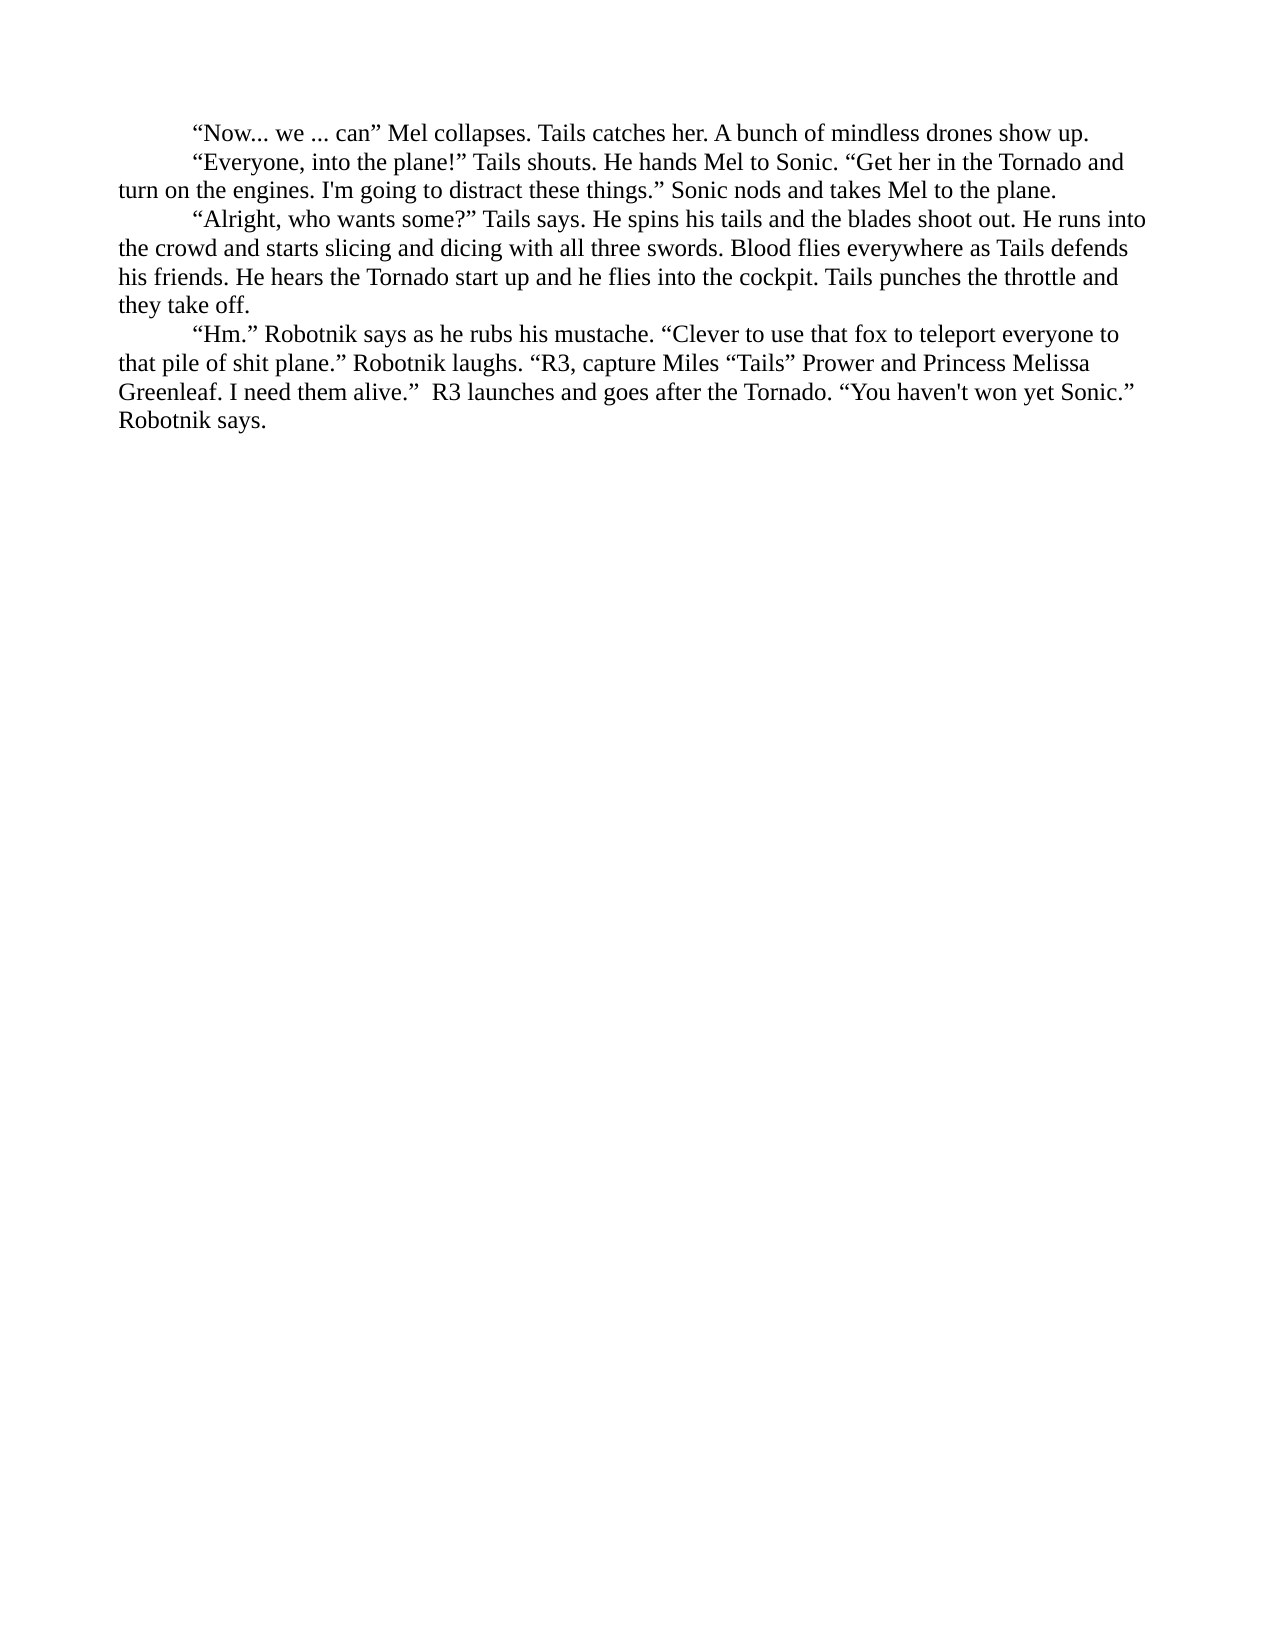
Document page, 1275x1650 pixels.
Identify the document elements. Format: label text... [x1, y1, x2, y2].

text “Hm.” Robotnik says as he rubs his mustache. “Clever to use that fox to teleport everyone to that pile of shit plane.” Robotnik laughs. “R3, capture Miles “Tails” Prower and Princess Melissa Greenleaf. I need them alive.” R3 launches and goes after the Tornado. “You haven't won yet Sonic.” Robotnik says. [118, 319, 1157, 434]
text “Now... we ... can” Mel collapses. Tails catches her. A bunch of mindless drones show up. [118, 118, 1157, 147]
text “Alright, who wants some?” Tails says. He spins his tails and the blades shoot out. He runs into the crowd and starts slicing and dicing with all three swords. Blood flies everywhere as Tails defends his friends. He hears the Tornado start up and he flies into the cockpit. Tails punches the throttle and they take off. [118, 204, 1157, 319]
text “Everyone, into the plane!” Tails shouts. He hands Mel to Sonic. “Get her in the Tornado and turn on the engines. I'm going to distract these things.” Sonic nods and takes Mel to the plane. [118, 147, 1157, 204]
